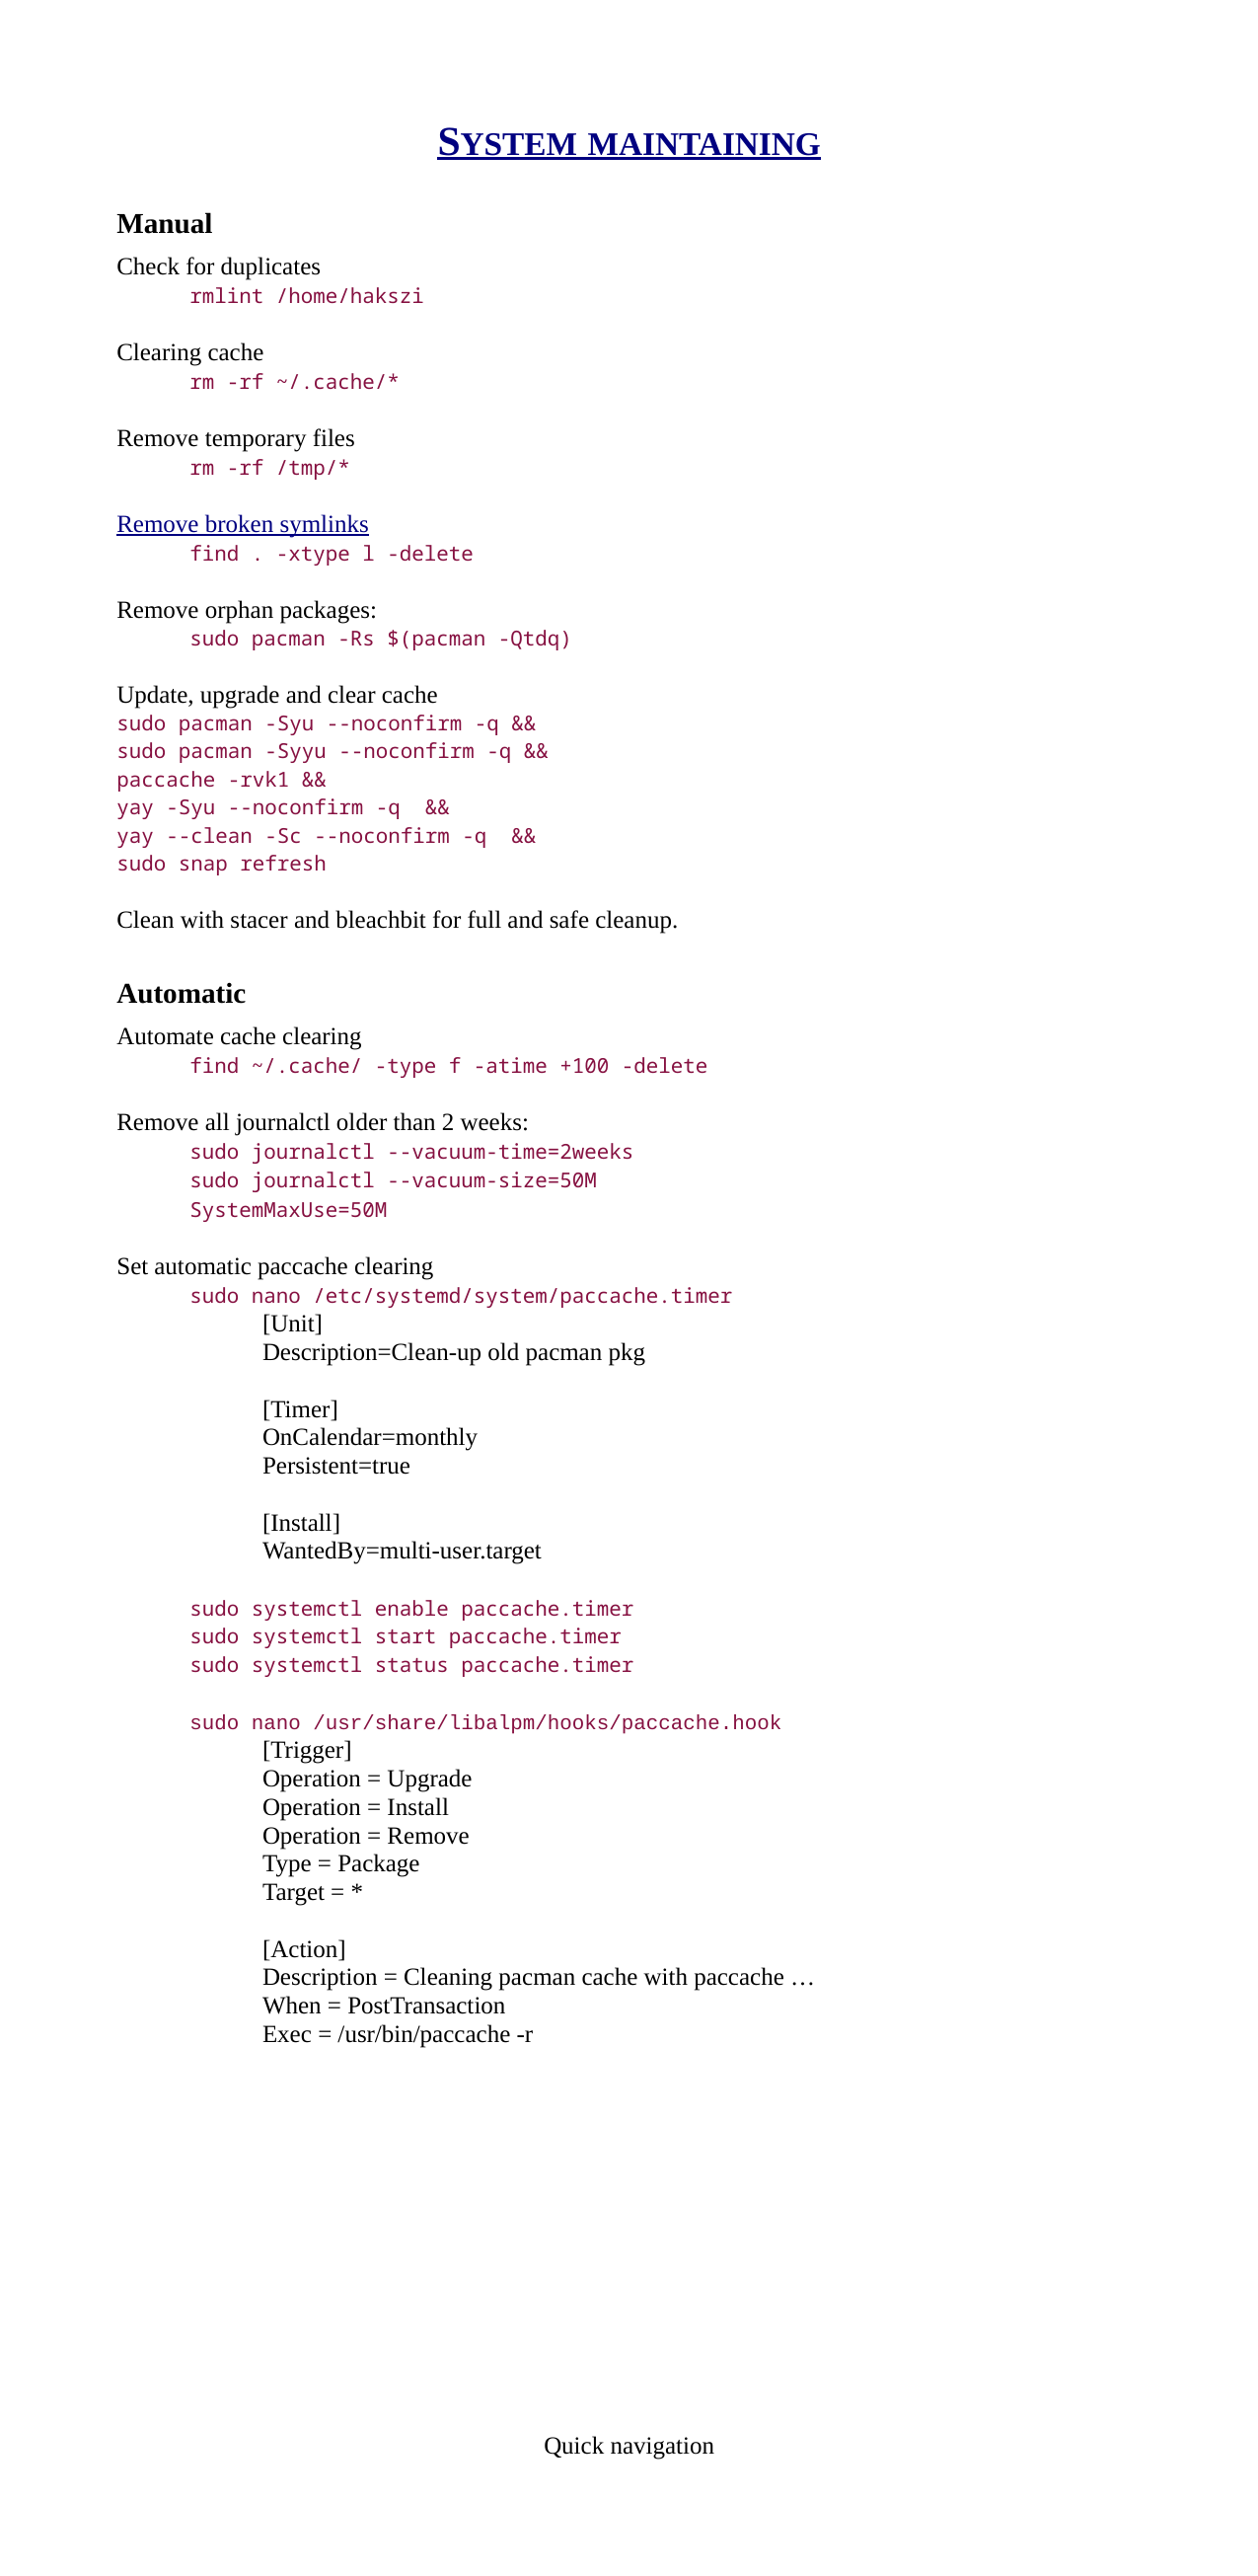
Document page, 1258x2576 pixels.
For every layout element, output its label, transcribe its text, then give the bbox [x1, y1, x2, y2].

text sudo pacman -Syyu --noconfirm -q && [116, 736, 1142, 765]
text Clearing cache [116, 338, 1142, 366]
text Remove temporary files [116, 423, 1142, 452]
subtitle Automatic [116, 976, 1142, 1010]
text sudo nano /etc/systemd/system/paccache.timer [116, 1280, 1142, 1309]
text [Unit] [116, 1309, 1142, 1337]
text [Action] [116, 1934, 1142, 1962]
text sudo snap refresh [116, 849, 1142, 877]
text Operation = Upgrade [116, 1764, 1142, 1792]
text sudo systemctl status paccache.timer [116, 1650, 1142, 1678]
text rm -rf ~/.cache/* [116, 366, 1142, 396]
text find ~/.cache/ -type f -atime +100 -delete [116, 1050, 1142, 1079]
text [Timer] [116, 1395, 1142, 1422]
text Target = * [116, 1877, 1142, 1906]
text [Install] [116, 1508, 1142, 1536]
text Operation = Install [116, 1792, 1142, 1821]
text Clean with stacer and bleachbit for full and safe cleanup. [116, 905, 1142, 934]
text rm -rf /tmp/* [116, 452, 1142, 482]
text Persistent=true [116, 1451, 1142, 1479]
text Update, upgrade and clear cache [116, 680, 1142, 709]
text [Trigger] [116, 1735, 1142, 1764]
text sudo journalctl --vacuum-size=50M [116, 1165, 1142, 1194]
text rmlint /home/hakszi [116, 280, 1142, 310]
subtitle Manual [116, 206, 1142, 240]
text Operation = Remove [116, 1821, 1142, 1849]
text find . -xtype l -delete [116, 538, 1142, 567]
text OnCalendar=monthly [116, 1422, 1142, 1451]
text yay --clean -Sc --noconfirm -q && [116, 821, 1142, 849]
text sudo pacman -Rs $(pacman -Qtdq) [116, 624, 1142, 652]
text Remove broken symlinks [116, 509, 1142, 538]
text SystemMaxUse=50M [116, 1194, 1142, 1223]
text Description = Cleaning pacman cache with paccache … [116, 1962, 1142, 1991]
text When = PostTransaction [116, 1991, 1142, 2019]
text Type = Package [116, 1849, 1142, 1877]
text sudo systemctl enable paccache.timer [116, 1593, 1142, 1622]
text Description=Clean-up old pacman pkg [116, 1337, 1142, 1366]
text Check for duplicates [116, 252, 1142, 280]
text System maintaining [116, 116, 1142, 164]
text Exec = /usr/bin/paccache -r [116, 2019, 1142, 2048]
text Remove all journalctl older than 2 weeks: [116, 1107, 1142, 1136]
text sudo nano /usr/share/libalpm/hooks/paccache.hook [116, 1706, 1142, 1735]
text Automate cache clearing [116, 1022, 1142, 1050]
text sudo systemctl start paccache.timer [116, 1622, 1142, 1650]
text sudo pacman -Syu --noconfirm -q && [116, 709, 1142, 736]
text yay -Syu --noconfirm -q && [116, 793, 1142, 821]
text sudo journalctl --vacuum-time=2weeks [116, 1136, 1142, 1165]
text Remove orphan packages: [116, 595, 1142, 624]
text paccache -rvk1 && [116, 765, 1142, 793]
text Set automatic paccache clearing [116, 1251, 1142, 1280]
text WantedBy=multi-user.target [116, 1536, 1142, 1564]
